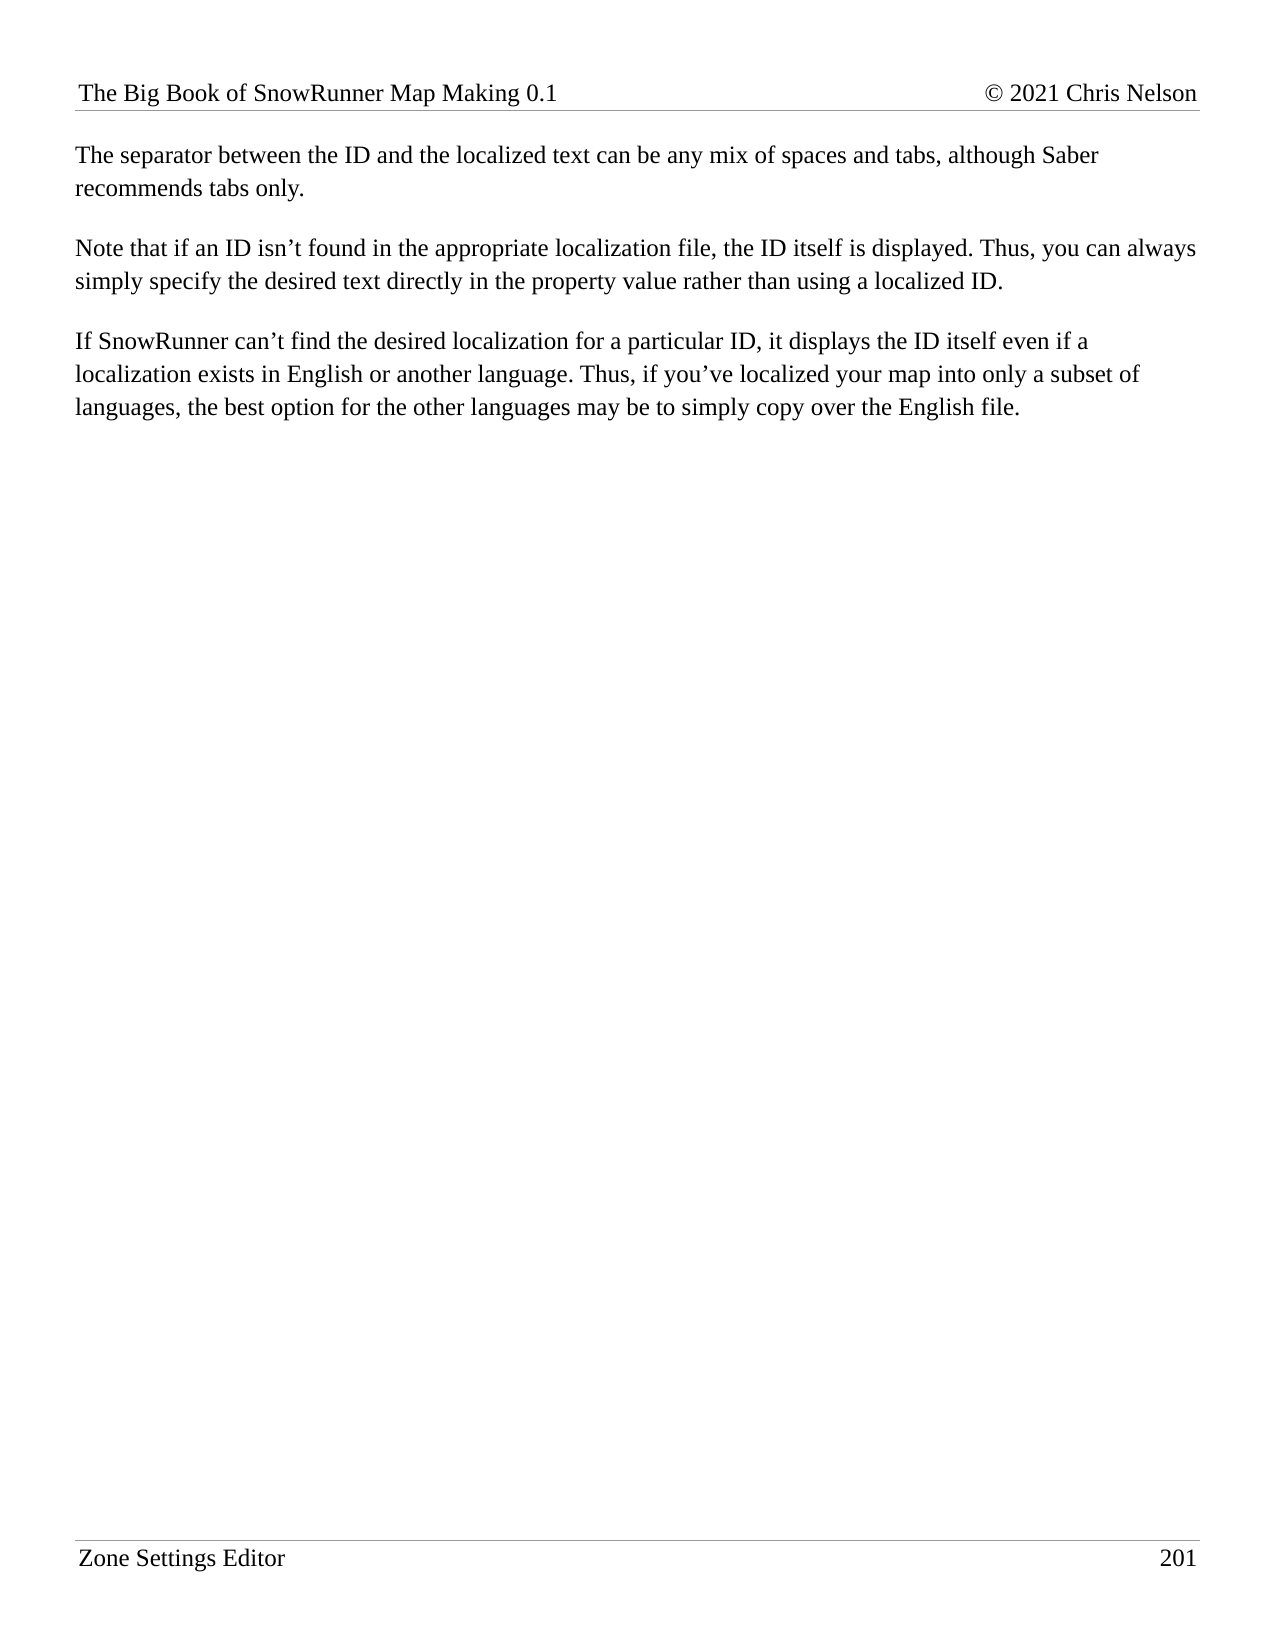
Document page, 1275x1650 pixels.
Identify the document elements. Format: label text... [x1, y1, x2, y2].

text The separator between the ID and the localized text can be any mix of spaces and tabs, although Saber recommends tabs only. [75, 140, 1200, 202]
text Note that if an ID isn’t found in the appropriate localization file, the ID itself is displayed. Thus, you can always simply specify the desired text directly in the property value rather than using a localized ID. [75, 233, 1200, 295]
text If SnowRunner can’t find the desired localization for a particular ID, it displays the ID itself even if a localization exists in English or another language. Thus, if you’ve localized your map into only a subset of languages, the best option for the other languages may be to simply copy over the English file. [75, 326, 1200, 421]
